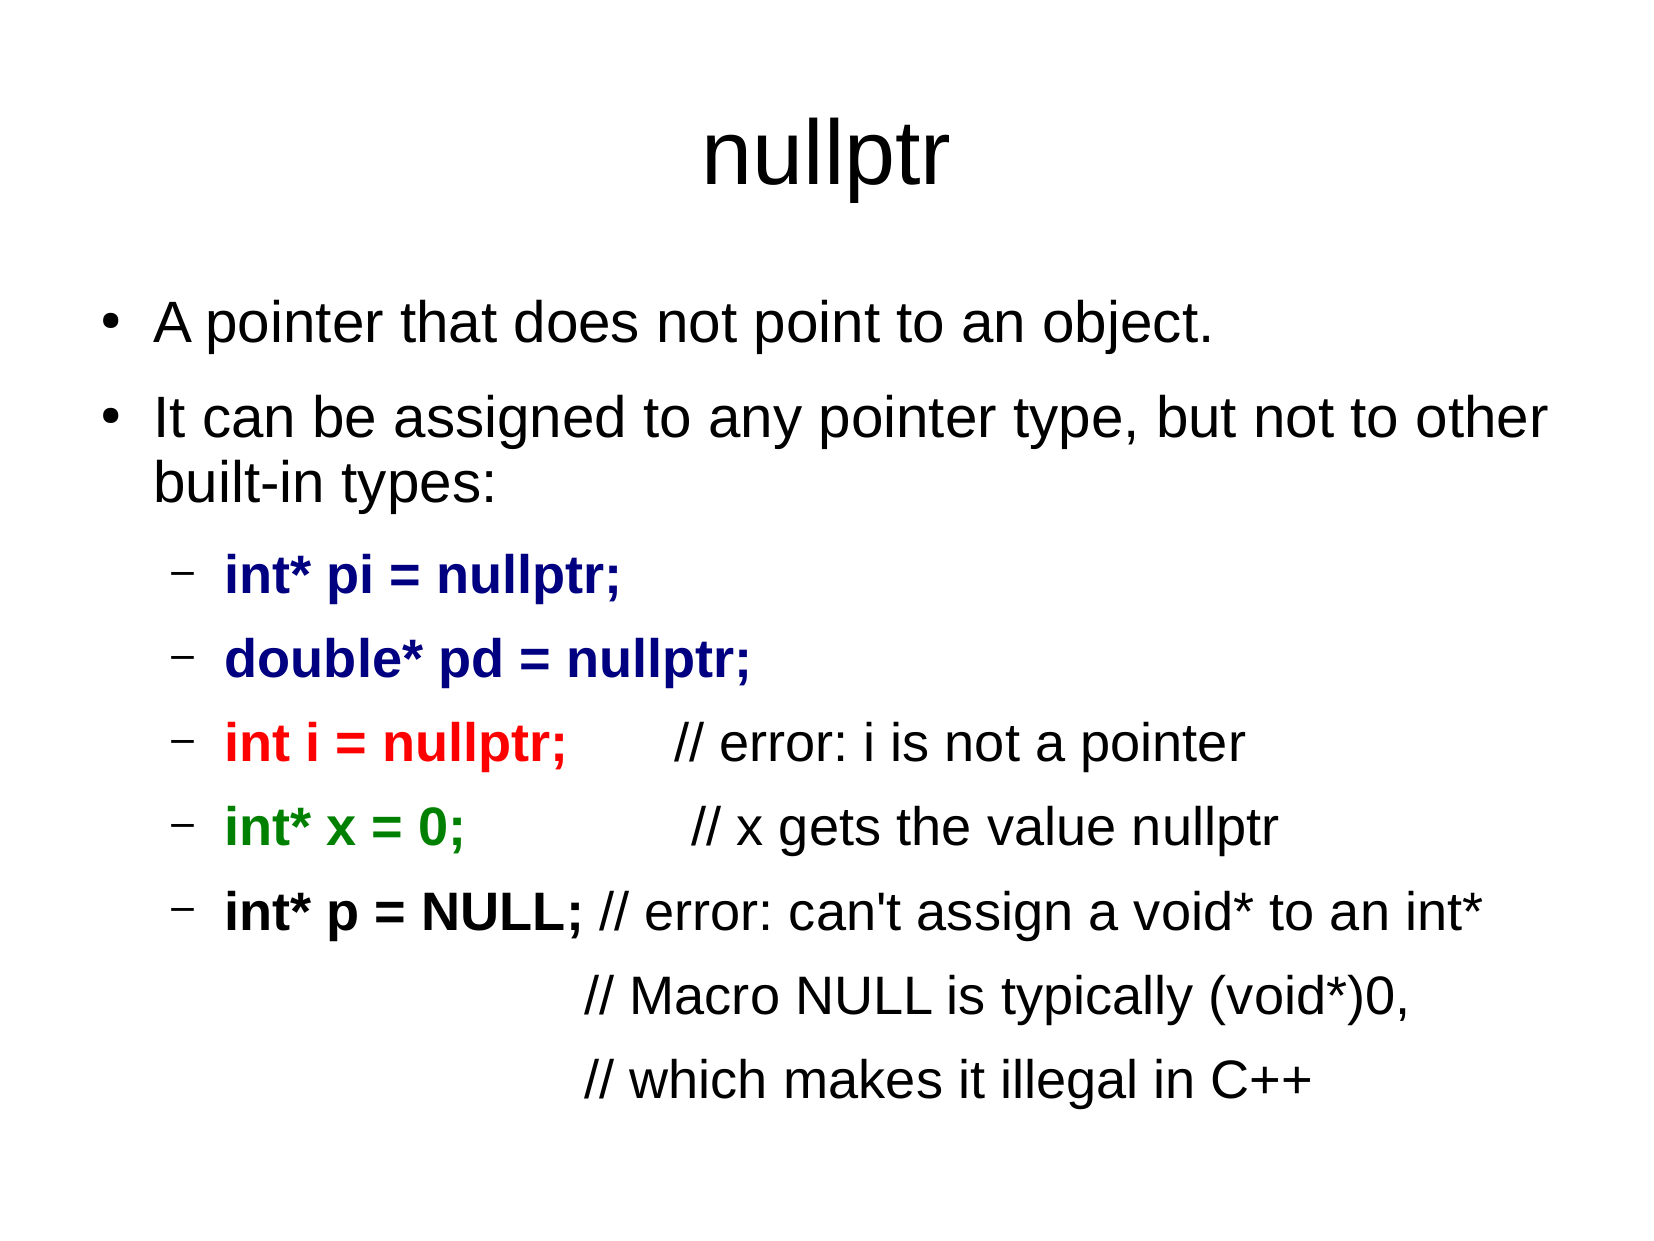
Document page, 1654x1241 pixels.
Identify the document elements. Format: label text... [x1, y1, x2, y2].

title nullptr [82, 49, 1571, 257]
list A pointer that does not point to an object. It can be assigned to any pointer type, but not to other built-in types: int* pi = nullptr; double* pd = nullptr; int i = nullptr; // error: i is not a pointer int* x = 0; // x gets the value nullptr int* p = NULL; // error: can't assign a void* to an int* // Macro NULL is typically (void*)0, // which makes it illegal in C++ [82, 290, 1571, 1170]
